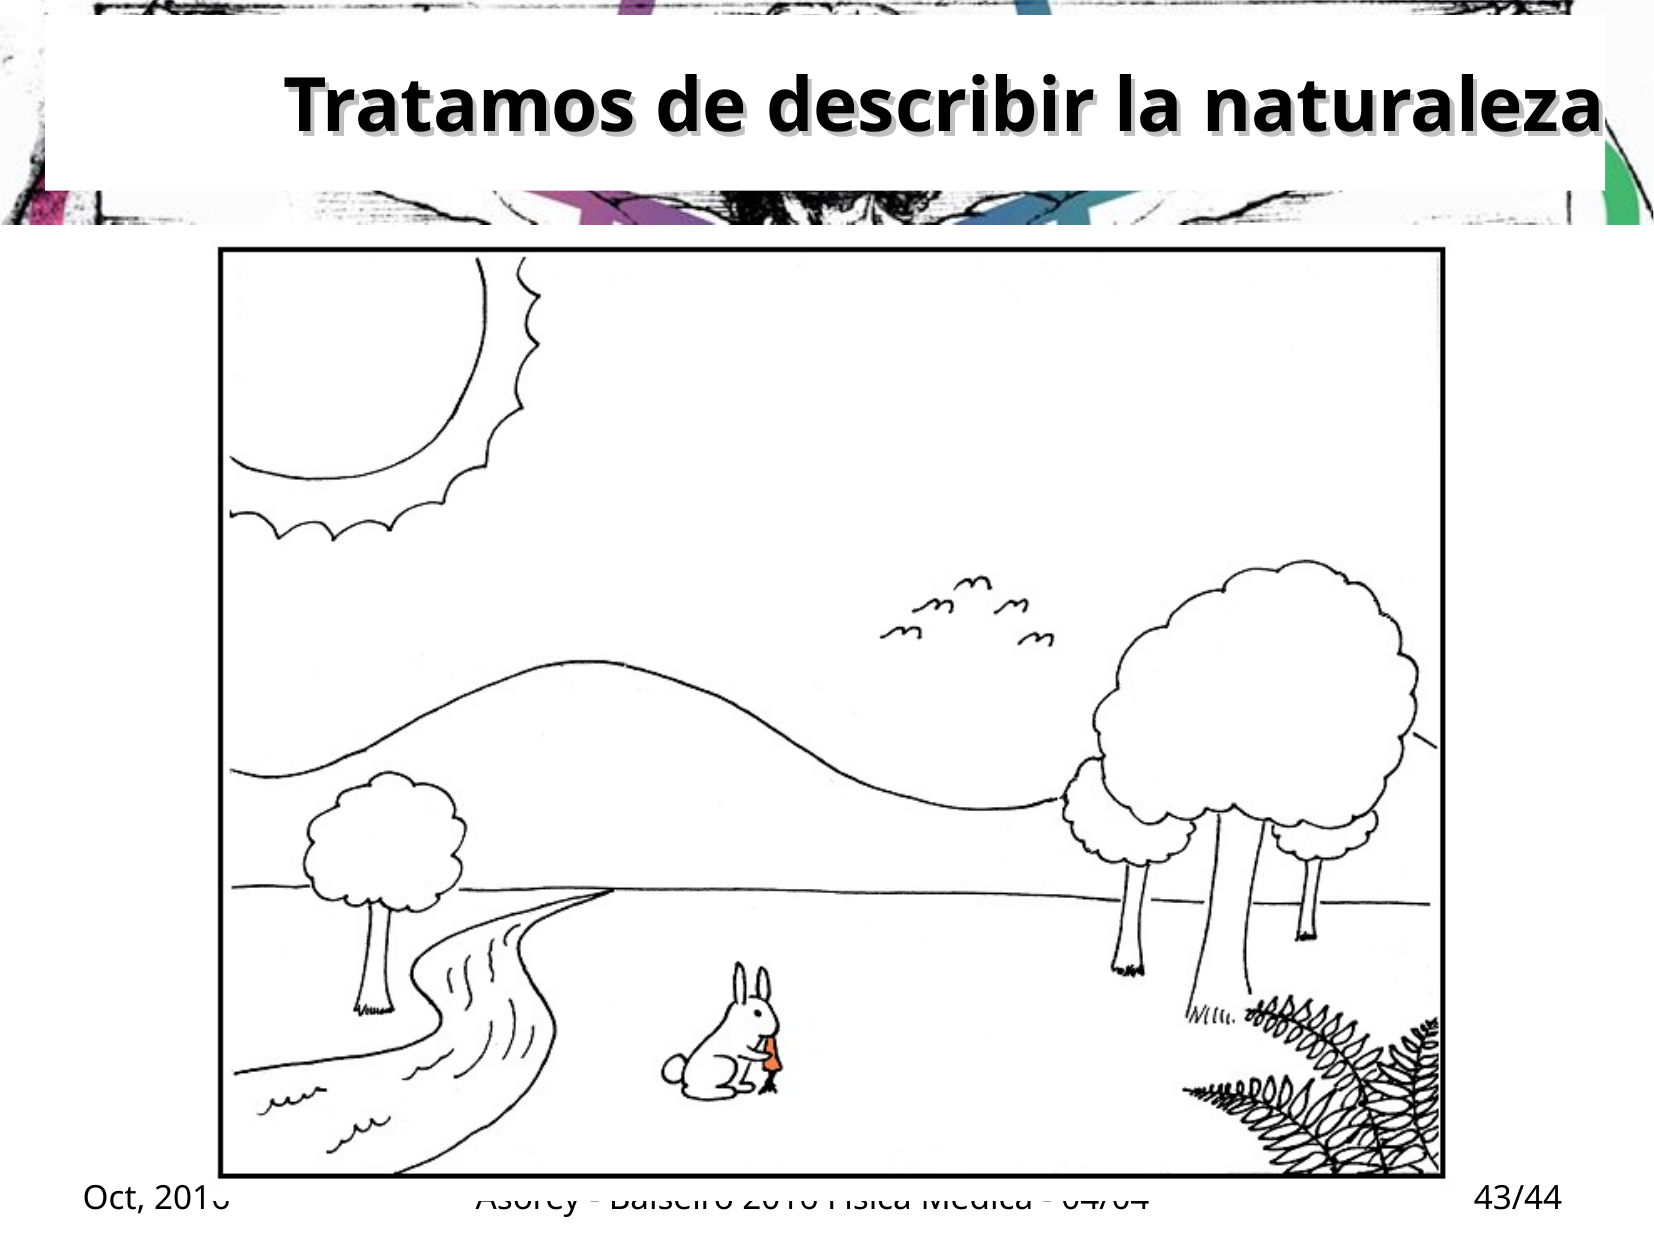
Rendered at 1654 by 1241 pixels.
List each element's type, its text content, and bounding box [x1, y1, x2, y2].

picture [0, 0, 1654, 225]
title Tratamos de describir la naturaleza [45, 15, 1606, 191]
picture [210, 240, 1454, 1201]
